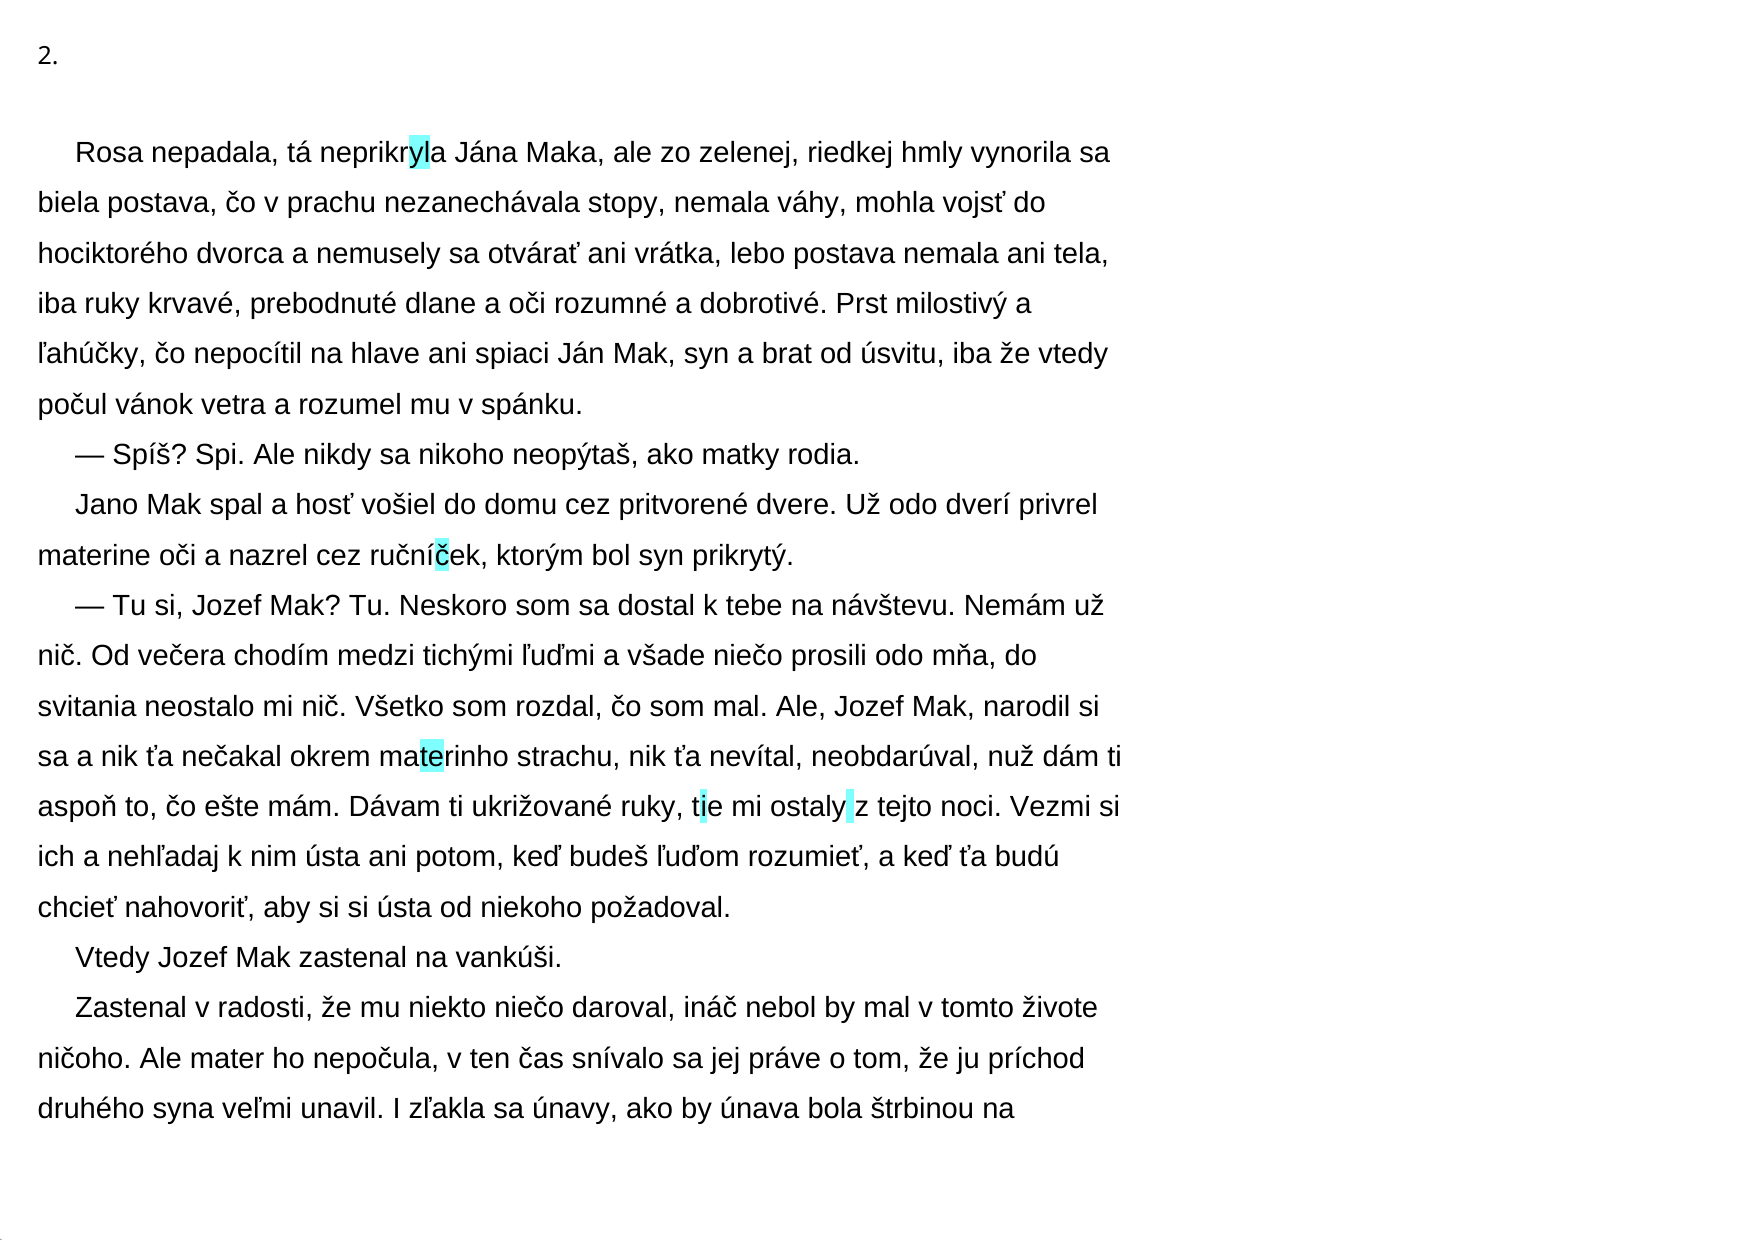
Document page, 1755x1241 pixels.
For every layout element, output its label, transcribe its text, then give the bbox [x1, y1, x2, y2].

text Rosa nepadala, tá neprikryla Jána Maka, ale zo zelenej, riedkej hmly vynorila sa biela postava, čo v prachu nezanechávala stopy, nemala váhy, mohla vojsť do hociktorého dvorca a nemusely sa otvárať ani vrátka, lebo postava nemala ani tela, iba ruky krvavé, prebodnuté dlane a oči rozumné a dobrotivé. Prst milostivý a ľahúčky, čo nepocítil na hlave ani spiaci Ján Mak, syn a brat od úsvitu, iba že vtedy počul vánok vetra a rozumel mu v spánku. [37, 135, 1130, 420]
subtitle 2. [37, 37, 1130, 72]
text Vtedy Jozef Mak zastenal na vankúši. [37, 940, 1130, 974]
text — Tu si, Jozef Mak? Tu. Neskoro som sa dostal k tebe na návštevu. Nemám už nič. Od večera chodím medzi tichými ľuďmi a všade niečo prosili odo mňa, do svitania neostalo mi nič. Všetko som rozdal, čo som mal. Ale, Jozef Mak, narodil si sa a nik ťa nečakal okrem materinho strachu, nik ťa nevítal, neobdarúval, nuž dám ti aspoň to, čo ešte mám. Dávam ti ukrižované ruky, tie mi ostaly z tejto noci. Vezmi si ich a nehľadaj k nim ústa ani potom, keď budeš ľuďom rozumieť, a keď ťa budú chcieť nahovoriť, aby si si ústa od niekoho požadoval. [37, 588, 1130, 923]
text Jano Mak spal a hosť vošiel do domu cez pritvorené dvere. Už odo dverí privrel materine oči a nazrel cez ručníček, ktorým bol syn prikrytý. [37, 487, 1130, 571]
text Zastenal v radosti, že mu niekto niečo daroval, ináč nebol by mal v tomto živote ničoho. Ale mater ho nepočula, v ten čas snívalo sa jej práve o tom, že ju príchod druhého syna veľmi unavil. I zľakla sa únavy, ako by únava bola štrbinou na [37, 990, 1130, 1124]
text — Spíš? Spi. Ale nikdy sa nikoho neopýtaš, ako matky rodia. [37, 437, 1130, 471]
